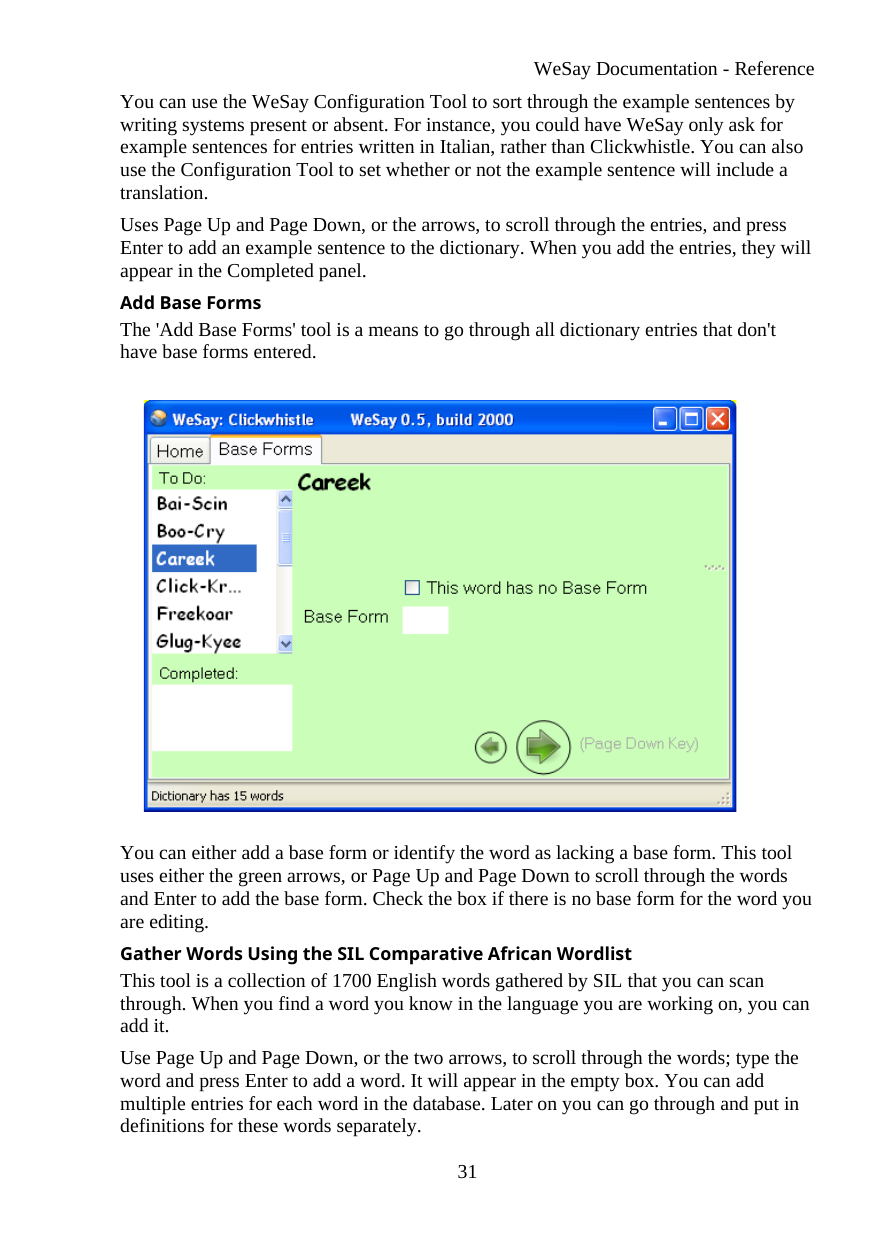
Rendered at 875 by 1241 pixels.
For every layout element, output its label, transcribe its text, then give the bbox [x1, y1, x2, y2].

picture [143, 400, 737, 812]
subtitle Gather Words Using the SIL Comparative African Wordlist [120, 941, 814, 966]
subtitle Add Base Forms [120, 290, 814, 314]
text You can use the WeSay Configuration Tool to sort through the example sentences by writing systems present or absent. For instance, you could have WeSay only ask for example sentences for entries written in Italian, rather than Clickwhistle. You can also use the Configuration Tool to set whether or not the example sentence will include a translation. [120, 90, 814, 204]
text Uses Page Up and Page Down, or the arrows, to scroll through the entries, and press Enter to add an example sentence to the dictionary. When you add the entries, they will appear in the Completed panel. [120, 213, 814, 281]
text Use Page Up and Page Down, or the two arrows, to scroll through the words; type the word and press Enter to add a word. It will appear in the empty box. You can add multiple entries for each word in the database. Later on you can go through and put in definitions for these words separately. [120, 1046, 814, 1137]
text This tool is a collection of 1700 English words gathered by SIL that you can scan through. When you find a word you know in the language you are working on, you can add it. [120, 969, 814, 1037]
text The 'Add Base Forms' tool is a means to go through all dictionary entries that don't have base forms entered. [120, 318, 814, 363]
text You can either add a base form or identify the word as lacking a base form. This tool uses either the green arrows, or Page Up and Page Down to scroll through the words and Enter to add the base form. Check the box if there is no base form for the word you are editing. [120, 372, 814, 932]
